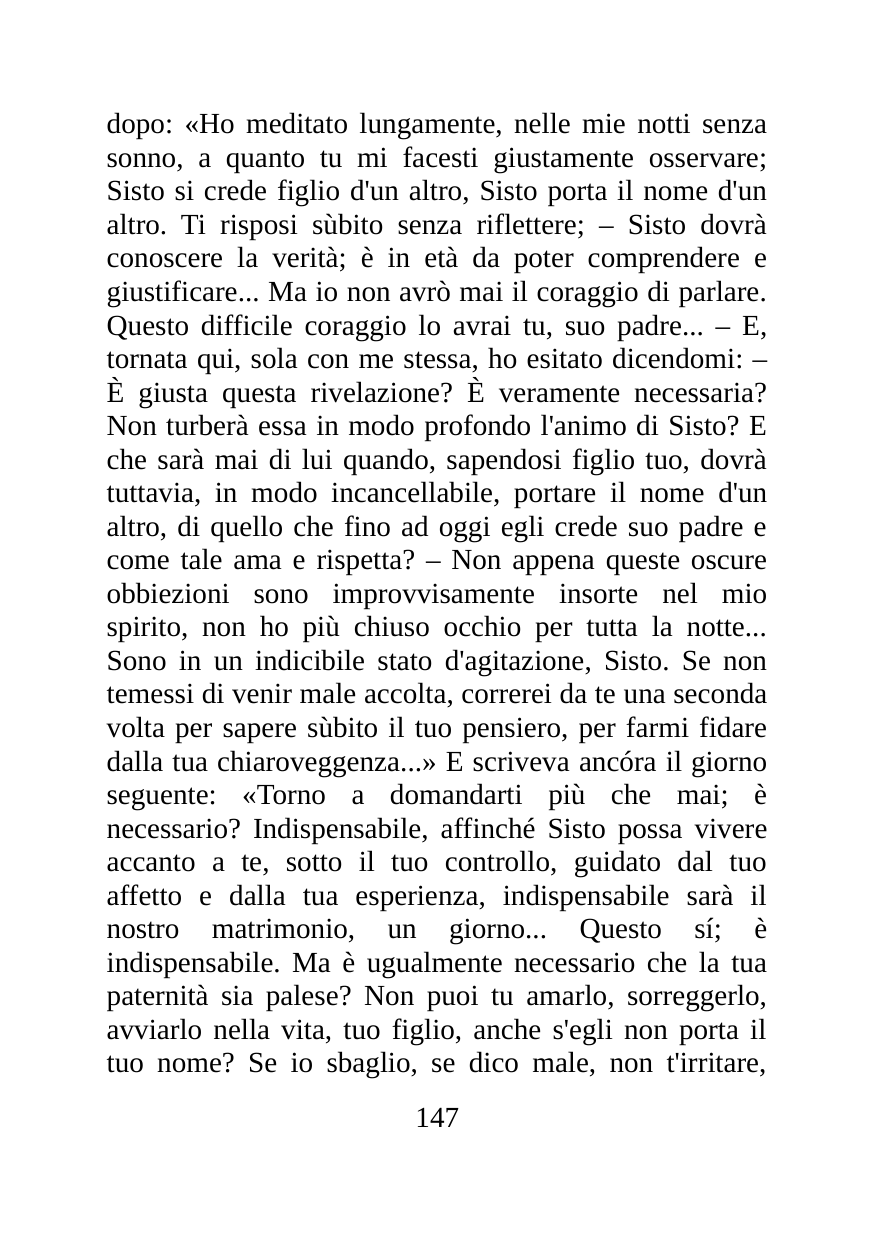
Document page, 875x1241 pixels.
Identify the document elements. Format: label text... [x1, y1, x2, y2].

text dopo: «Ho meditato lungamente, nelle mie notti senza sonno, a quanto tu mi facesti giustamente osservare; Sisto si crede figlio d'un altro, Sisto porta il nome d'un altro. Ti risposi sùbito senza riflettere; – Sisto dovrà conoscere la verità; è in età da poter comprendere e giustificare... Ma io non avrò mai il coraggio di parlare. Questo difficile coraggio lo avrai tu, suo padre... – E, tornata qui, sola con me stessa, ho esitato dicendomi: – È giusta questa rivelazione? È veramente necessaria? Non turberà essa in modo profondo l'animo di Sisto? E che sarà mai di lui quando, sapendosi figlio tuo, dovrà tuttavia, in modo incancellabile, portare il nome d'un altro, di quello che fino ad oggi egli crede suo padre e come tale ama e rispetta? – Non appena queste oscure obbiezioni sono improvvisamente insorte nel mio spirito, non ho più chiuso occhio per tutta la notte... Sono in un indicibile stato d'agitazione, Sisto. Se non temessi di venir male accolta, correrei da te una seconda volta per sapere sùbito il tuo pensiero, per farmi fidare dalla tua chiaroveggenza...» E scriveva ancóra il giorno seguente: «Torno a domandarti più che mai; è necessario? Indispensabile, affinché Sisto possa vivere accanto a te, sotto il tuo controllo, guidato dal tuo affetto e dalla tua esperienza, indispensabile sarà il nostro matrimonio, un giorno... Questo sí; è indispensabile. Ma è ugualmente necessario che la tua paternità sia palese? Non puoi tu amarlo, sorreggerlo, avviarlo nella vita, tuo figlio, anche s'egli non porta il tuo nome? Se io sbaglio, se dico male, non t'irritare, [106, 106, 768, 1079]
